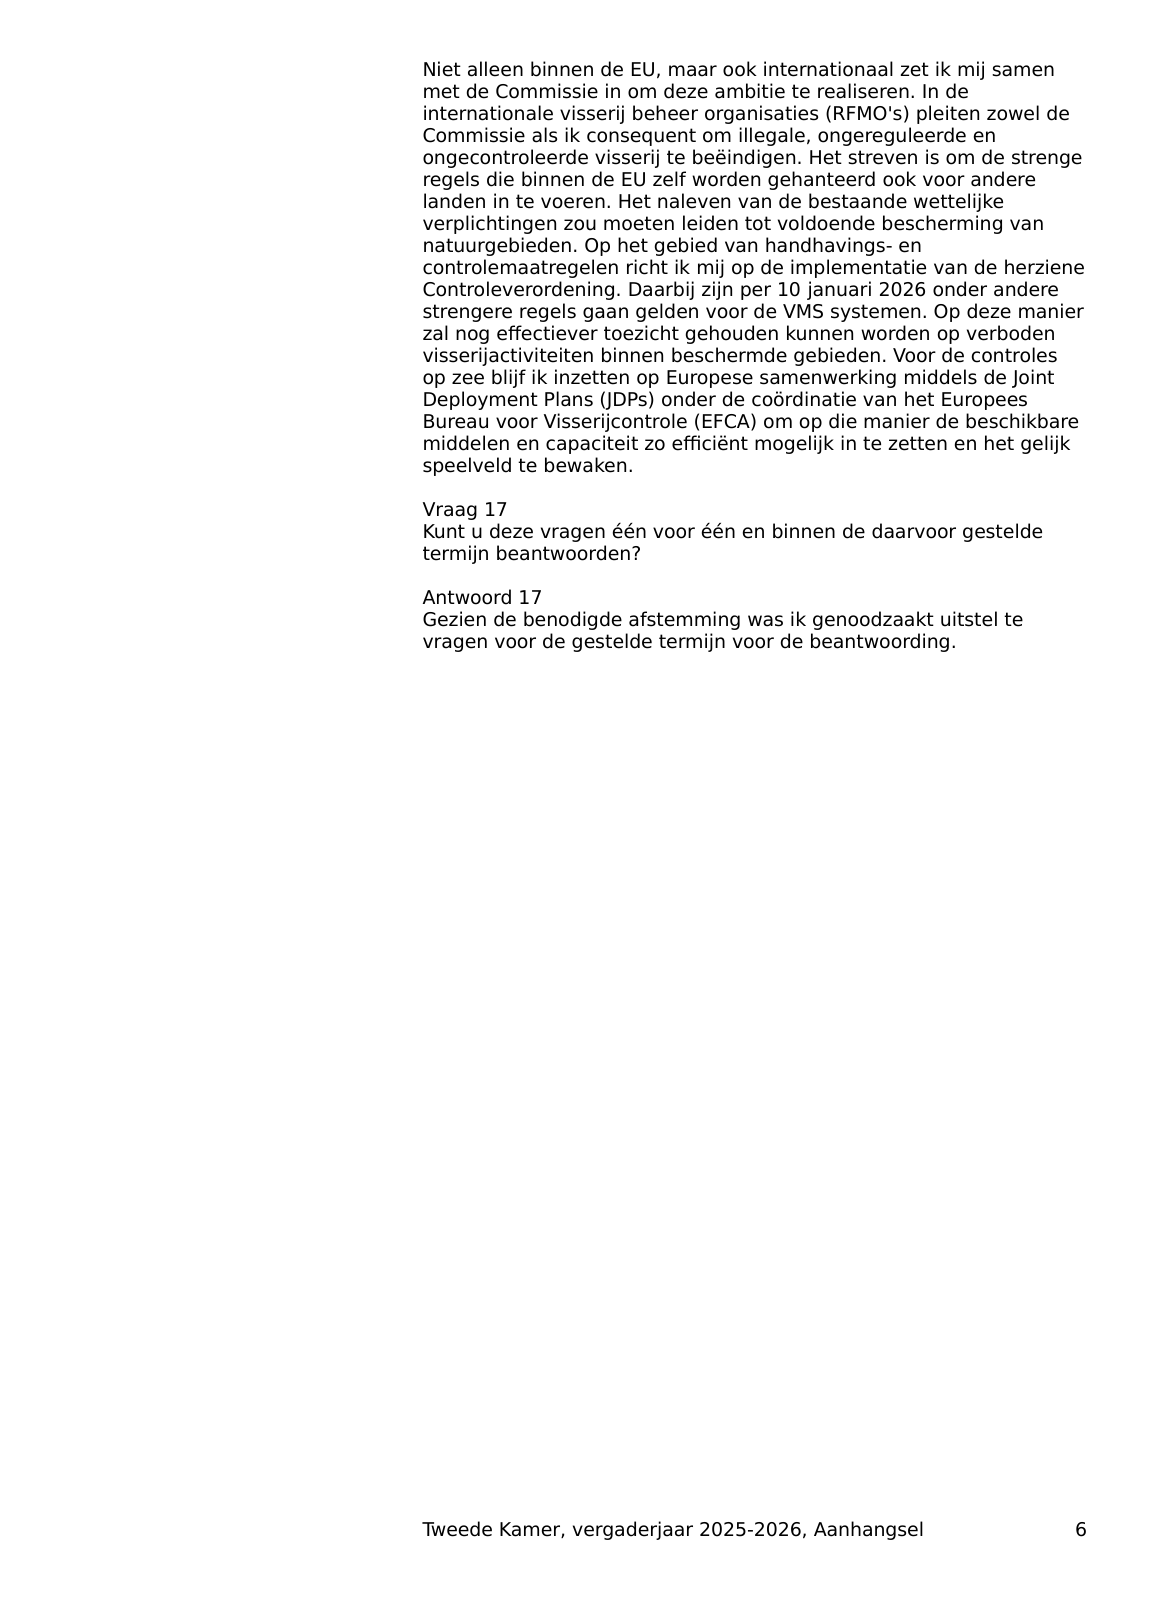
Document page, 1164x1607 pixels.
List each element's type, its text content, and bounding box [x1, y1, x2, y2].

text Antwoord 17 [422, 587, 1087, 609]
text Niet alleen binnen de EU, maar ook internationaal zet ik mij samen met de Commissie in om deze ambitie te realiseren. In de internationale visserij beheer organisaties (RFMO's) pleiten zowel de Commissie als ik consequent om illegale, ongereguleerde en ongecontroleerde visserij te beëindigen. Het streven is om de strenge regels die binnen de EU zelf worden gehanteerd ook voor andere landen in te voeren. Het naleven van de bestaande wettelijke verplichtingen zou moeten leiden tot voldoende bescherming van natuurgebieden. Op het gebied van handhavings- en controlemaatregelen richt ik mij op de implementatie van de herziene Controleverordening. Daarbij zijn per 10 januari 2026 onder andere strengere regels gaan gelden voor de VMS systemen. Op deze manier zal nog effectiever toezicht gehouden kunnen worden op verboden visserijactiviteiten binnen beschermde gebieden. Voor de controles op zee blijf ik inzetten op Europese samenwerking middels de Joint Deployment Plans (JDPs) onder de coördinatie van het Europees Bureau voor Visserijcontrole (EFCA) om op die manier de beschikbare middelen en capaciteit zo efficiënt mogelijk in te zetten en het gelijk speelveld te bewaken. [422, 59, 1087, 477]
text Kunt u deze vragen één voor één en binnen de daarvoor gestelde termijn beantwoorden? [422, 521, 1087, 565]
text Vraag 17 [422, 499, 1087, 521]
text Gezien de benodigde afstemming was ik genoodzaakt uitstel te vragen voor de gestelde termijn voor de beantwoording. [422, 609, 1087, 653]
